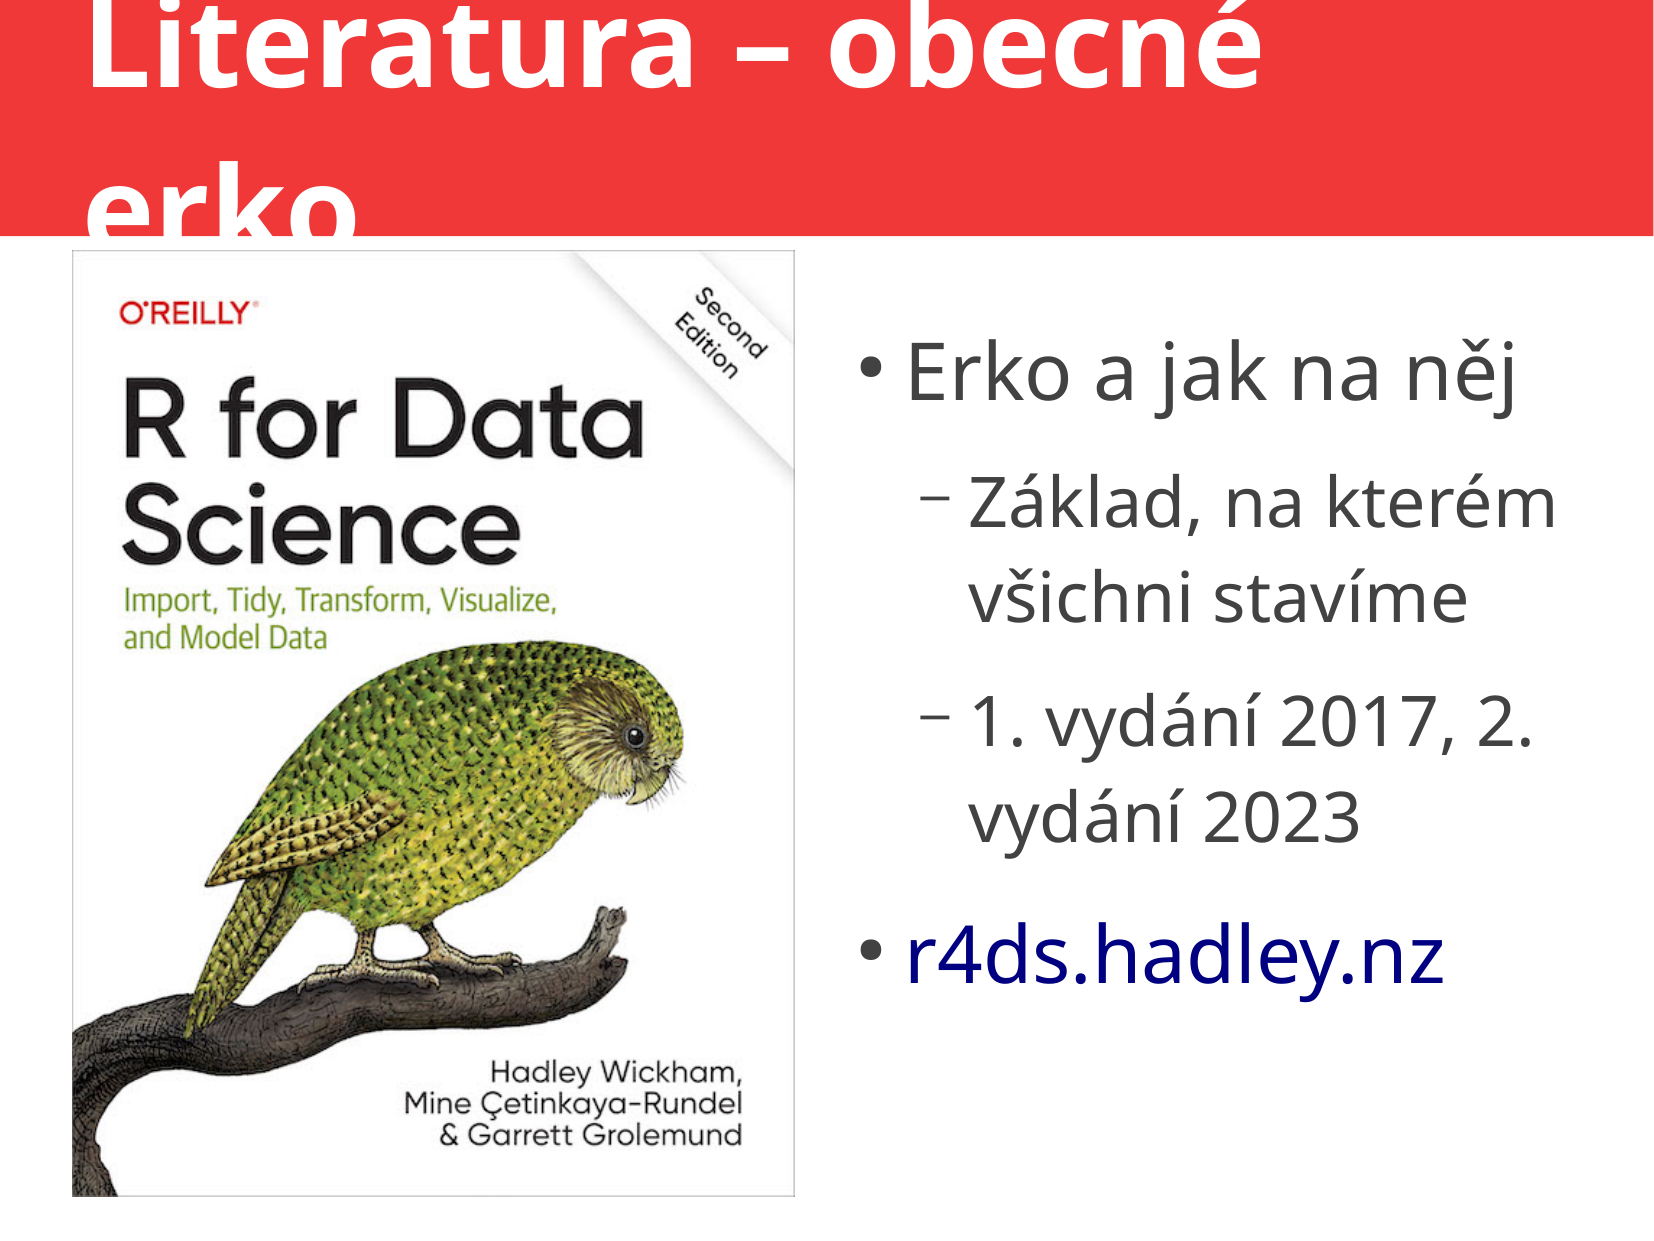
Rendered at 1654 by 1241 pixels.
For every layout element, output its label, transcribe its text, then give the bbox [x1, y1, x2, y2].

picture [72, 250, 795, 1197]
title Literatura – obecné erko [82, 19, 1571, 227]
list Erko a jak na něj Základ, na kterém všichni stavíme 1. vydání 2017, 2. vydání 2023 r4ds.hadley.nz [840, 314, 1564, 1080]
